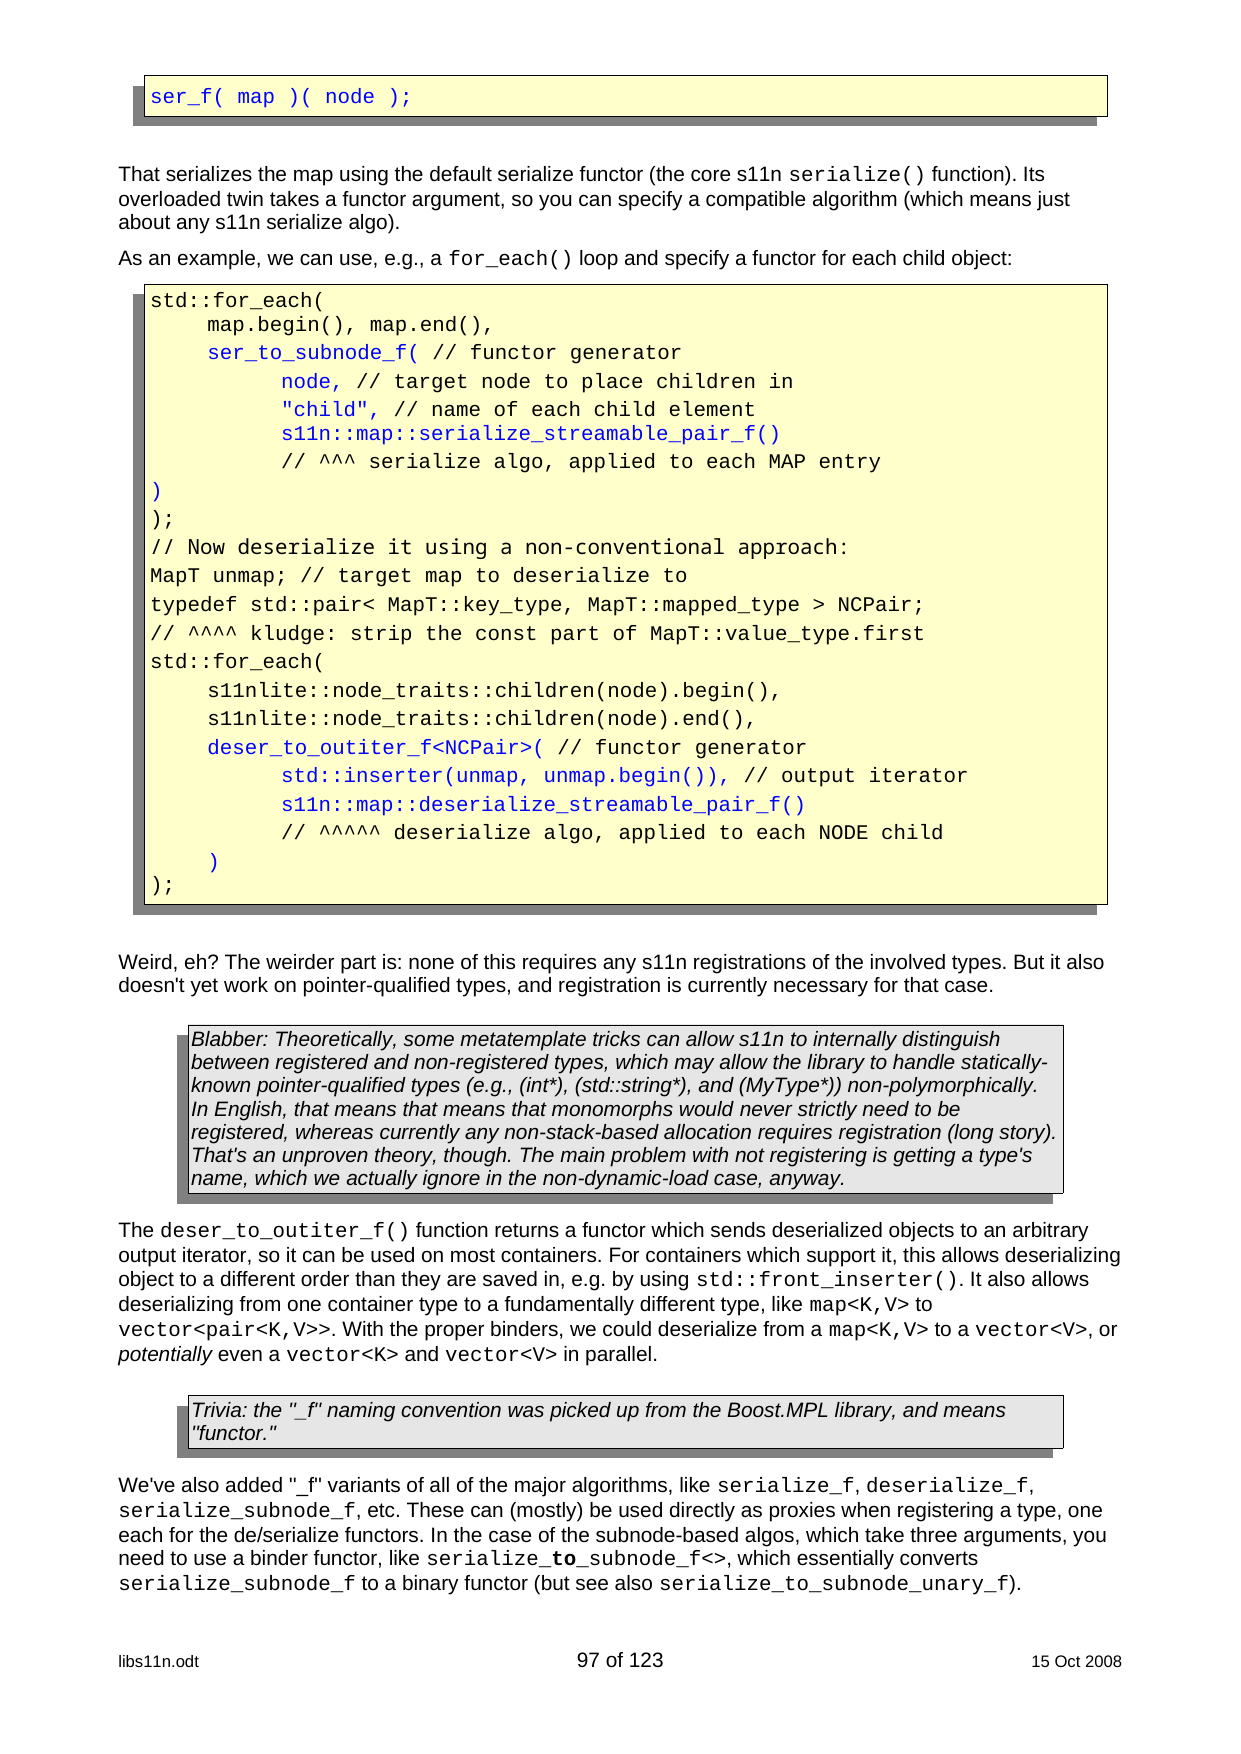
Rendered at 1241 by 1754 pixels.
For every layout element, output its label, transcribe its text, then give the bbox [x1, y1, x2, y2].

text ) [145, 469, 1107, 497]
text "child", // name of each child element [145, 388, 1107, 417]
text Weird, eh? The weirder part is: none of this requires any s11n registrations of the involved types. But it also doesn't yet work on pointer-qualified types, and registration is currently necessary for that case. [118, 951, 1122, 997]
text node, // target node to place children in [145, 359, 1107, 388]
text The deser_to_outiter_f() function returns a functor which sends deserialized objects to an arbitrary output iterator, so it can be used on most containers. For containers which support it, this allows deserializing object to a different order than they are saved in, e.g. by using std::front_inserter(). It also allows deserializing from one container type to a fundamentally different type, like map<K,V> to vector<pair<K,V>>. With the proper binders, we could deserialize from a map<K,V> to a vector<V>, or potentially even a vector<K> and vector<V> in parallel. [118, 1219, 1122, 1368]
text std::inserter(unmap, unmap.begin()), // output iterator [145, 754, 1107, 783]
text std::for_each( [145, 285, 1107, 307]
text std::for_each( [145, 640, 1107, 668]
text As an example, we can use, e.g., a for_each() loop and specify a functor for each child object: [118, 246, 1122, 271]
text // ^^^^^ deserialize algo, applied to each NODE child [145, 811, 1107, 840]
text Blabber: Theoretically, some metatemplate tricks can allow s11n to internally distinguish between registered and non-registered types, which may allow the library to handle statically-known pointer-qualified types (e.g., (int*), (std::string*), and (MyType*)) non-polymorphically. In English, that means that means that monomorphs would never strictly need to be registered, whereas currently any non-stack-based allocation requires registration (long story). That's an unproven theory, though. The main problem with not registering is getting a type's name, which we actually ignore in the non-dynamic-load case, anyway. [189, 1026, 1063, 1193]
text ); [145, 497, 1107, 526]
text // ^^^^ kludge: strip the const part of MapT::value_type.first [145, 611, 1107, 640]
text ) [145, 840, 1107, 868]
text That serializes the map using the default serialize functor (the core s11n serialize() function). Its overloaded twin takes a functor argument, so you can specify a compatible algorithm (which means just about any s11n serialize algo). [118, 162, 1122, 234]
text s11nlite::node_traits::children(node).end(), [145, 697, 1107, 726]
text map.begin(), map.end(), [145, 307, 1107, 331]
text deser_to_outiter_f<NCPair>( // functor generator [145, 726, 1107, 754]
text We've also added ''_f'' variants of all of the major algorithms, like serialize_f, deserialize_f, serialize_subnode_f, etc. These can (mostly) be used directly as proxies when registering a type, one each for the de/serialize functors. In the case of the subnode-based algos, which take three arguments, you need to use a binder functor, like serialize_to_subnode_f<>, which essentially converts serialize_subnode_f to a binary functor (but see also serialize_to_subnode_unary_f). [118, 1473, 1122, 1597]
text s11n::map::deserialize_streamable_pair_f() [145, 783, 1107, 811]
text s11n::map::serialize_streamable_pair_f() [145, 417, 1107, 440]
text typedef std::pair< MapT::key_type, MapT::mapped_type > NCPair; [145, 583, 1107, 611]
text ser_f( map )( node ); [145, 76, 1107, 116]
text Trivia: the ''_f'' naming convention was picked up from the Boost.MPL library, and means ''functor.'' [189, 1396, 1063, 1448]
text // ^^^ serialize algo, applied to each MAP entry [145, 440, 1107, 469]
text s11nlite::node_traits::children(node).begin(), [145, 668, 1107, 697]
text MapT unmap; // target map to deserialize to [145, 554, 1107, 583]
text // Now deserialize it using a non-conventional approach: [145, 526, 1107, 554]
text ); [145, 868, 1107, 904]
text ser_to_subnode_f( // functor generator [145, 331, 1107, 359]
